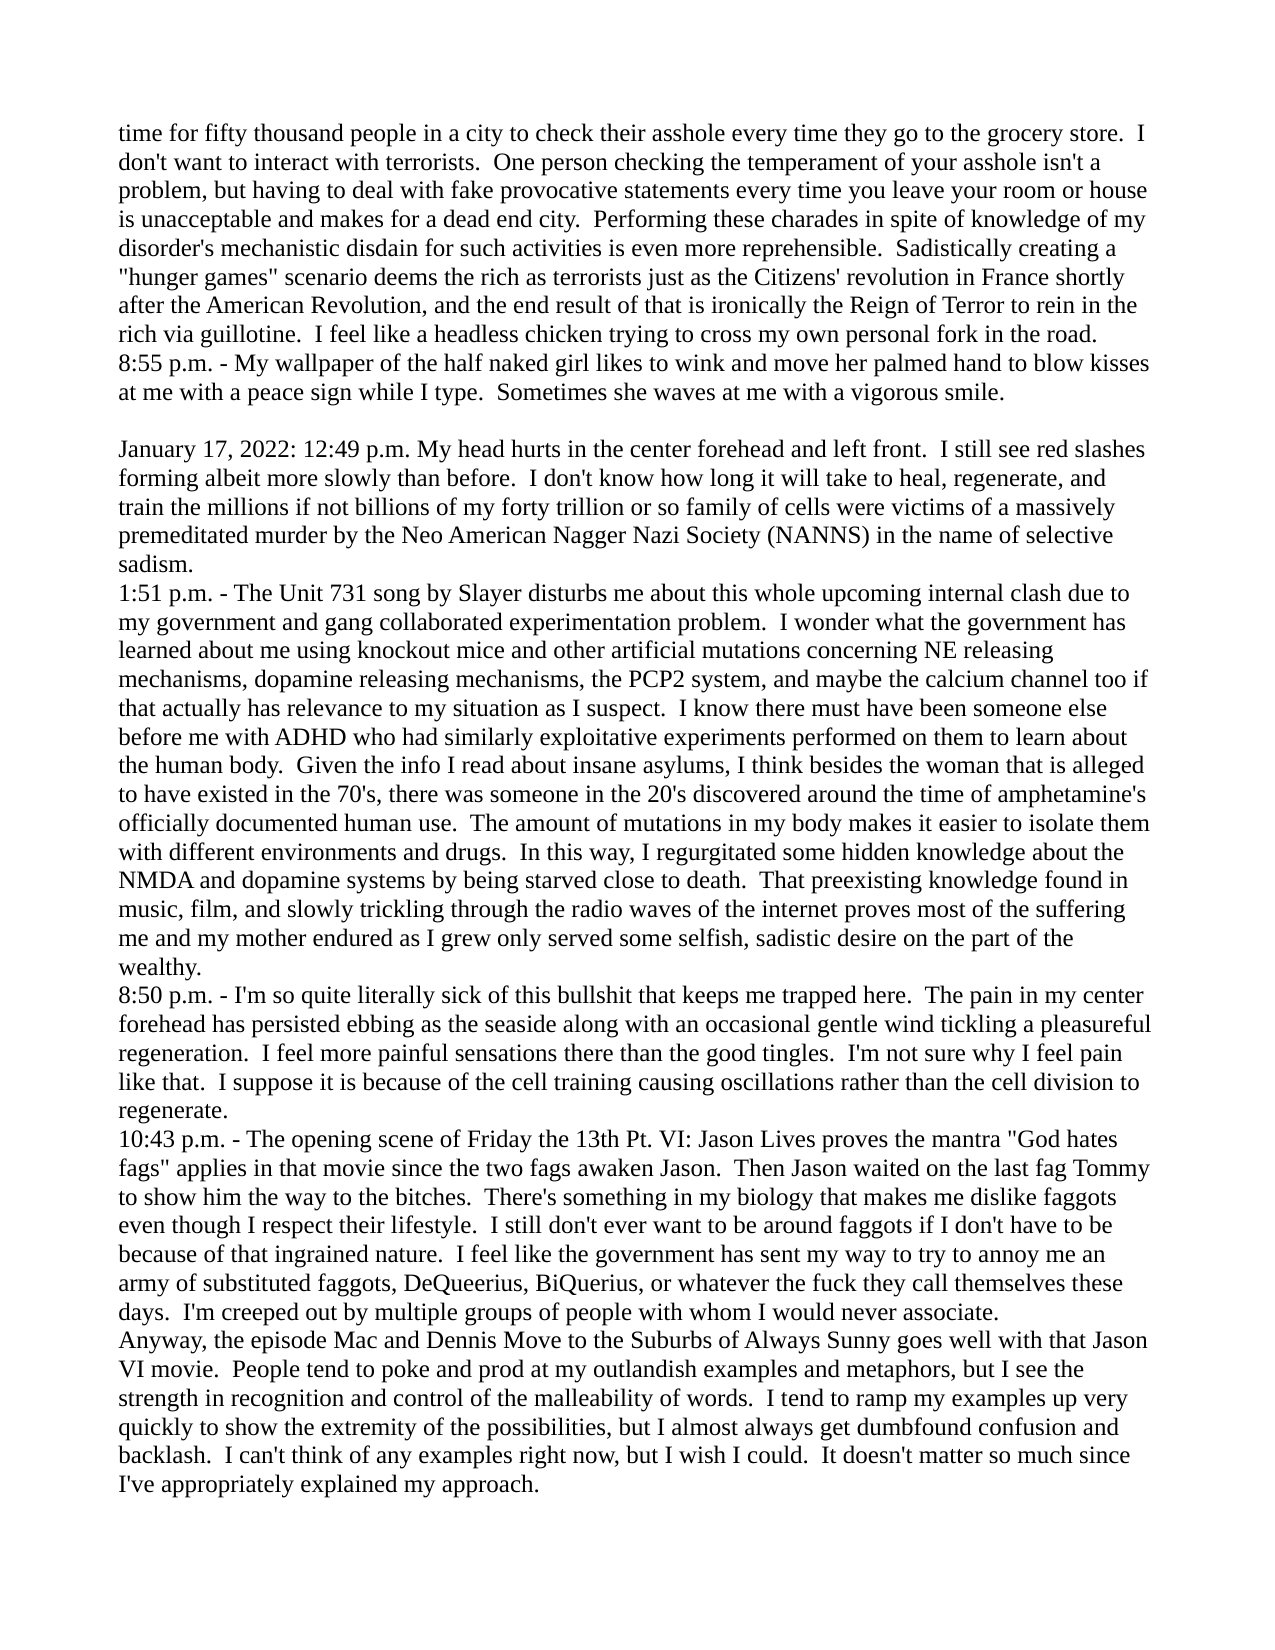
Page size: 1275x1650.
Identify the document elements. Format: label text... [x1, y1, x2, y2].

text Anyway, the episode Mac and Dennis Move to the Suburbs of Always Sunny goes well with that Jason VI movie. People tend to poke and prod at my outlandish examples and metaphors, but I see the strength in recognition and control of the malleability of words. I tend to ramp my examples up very quickly to show the extremity of the possibilities, but I almost always get dumbfound confusion and backlash. I can't think of any examples right now, but I wish I could. It doesn't matter so much since I've appropriately explained my approach. [118, 1326, 1157, 1498]
text January 17, 2022: 12:49 p.m. My head hurts in the center forehead and left front. I still see red slashes forming albeit more slowly than before. I don't know how long it will take to heal, regenerate, and train the millions if not billions of my forty trillion or so family of cells were victims of a massively premeditated murder by the Neo American Nagger Nazi Society (NANNS) in the name of selective sadism. [118, 434, 1157, 578]
text 10:43 p.m. - The opening scene of Friday the 13th Pt. VI: Jason Lives proves the mantra "God hates fags" applies in that movie since the two fags awaken Jason. Then Jason waited on the last fag Tommy to show him the way to the bitches. There's something in my biology that makes me dislike faggots even though I respect their lifestyle. I still don't ever want to be around faggots if I don't have to be because of that ingrained nature. I feel like the government has sent my way to try to annoy me an army of substituted faggots, DeQueerius, BiQuerius, or whatever the fuck they call themselves these days. I'm creeped out by multiple groups of people with whom I would never associate. [118, 1124, 1157, 1326]
text time for fifty thousand people in a city to check their asshole every time they go to the grocery store. I don't want to interact with terrorists. One person checking the temperament of your asshole isn't a problem, but having to deal with fake provocative statements every time you leave your room or house is unacceptable and makes for a dead end city. Performing these charades in spite of knowledge of my disorder's mechanistic disdain for such activities is even more reprehensible. Sadistically creating a "hunger games" scenario deems the rich as terrorists just as the Citizens' revolution in France shortly after the American Revolution, and the end result of that is ironically the Reign of Terror to rein in the rich via guillotine. I feel like a headless chicken trying to cross my own personal fork in the road. [118, 118, 1157, 348]
text 8:50 p.m. - I'm so quite literally sick of this bullshit that keeps me trapped here. The pain in my center forehead has persisted ebbing as the seaside along with an occasional gentle wind tickling a pleasureful regeneration. I feel more painful sensations there than the good tingles. I'm not sure why I feel pain like that. I suppose it is because of the cell training causing oscillations rather than the cell division to regenerate. [118, 981, 1157, 1124]
text 1:51 p.m. - The Unit 731 song by Slayer disturbs me about this whole upcoming internal clash due to my government and gang collaborated experimentation problem. I wonder what the government has learned about me using knockout mice and other artificial mutations concerning NE releasing mechanisms, dopamine releasing mechanisms, the PCP2 system, and maybe the calcium channel too if that actually has relevance to my situation as I suspect. I know there must have been someone else before me with ADHD who had similarly exploitative experiments performed on them to learn about the human body. Given the info I read about insane asylums, I think besides the woman that is alleged to have existed in the 70's, there was someone in the 20's discovered around the time of amphetamine's officially documented human use. The amount of mutations in my body makes it easier to isolate them with different environments and drugs. In this way, I regurgitated some hidden knowledge about the NMDA and dopamine systems by being starved close to death. That preexisting knowledge found in music, film, and slowly trickling through the radio waves of the internet proves most of the suffering me and my mother endured as I grew only served some selfish, sadistic desire on the part of the wealthy. [118, 578, 1157, 981]
text 8:55 p.m. - My wallpaper of the half naked girl likes to wink and move her palmed hand to blow kisses at me with a peace sign while I type. Sometimes she waves at me with a vigorous smile. [118, 348, 1157, 406]
